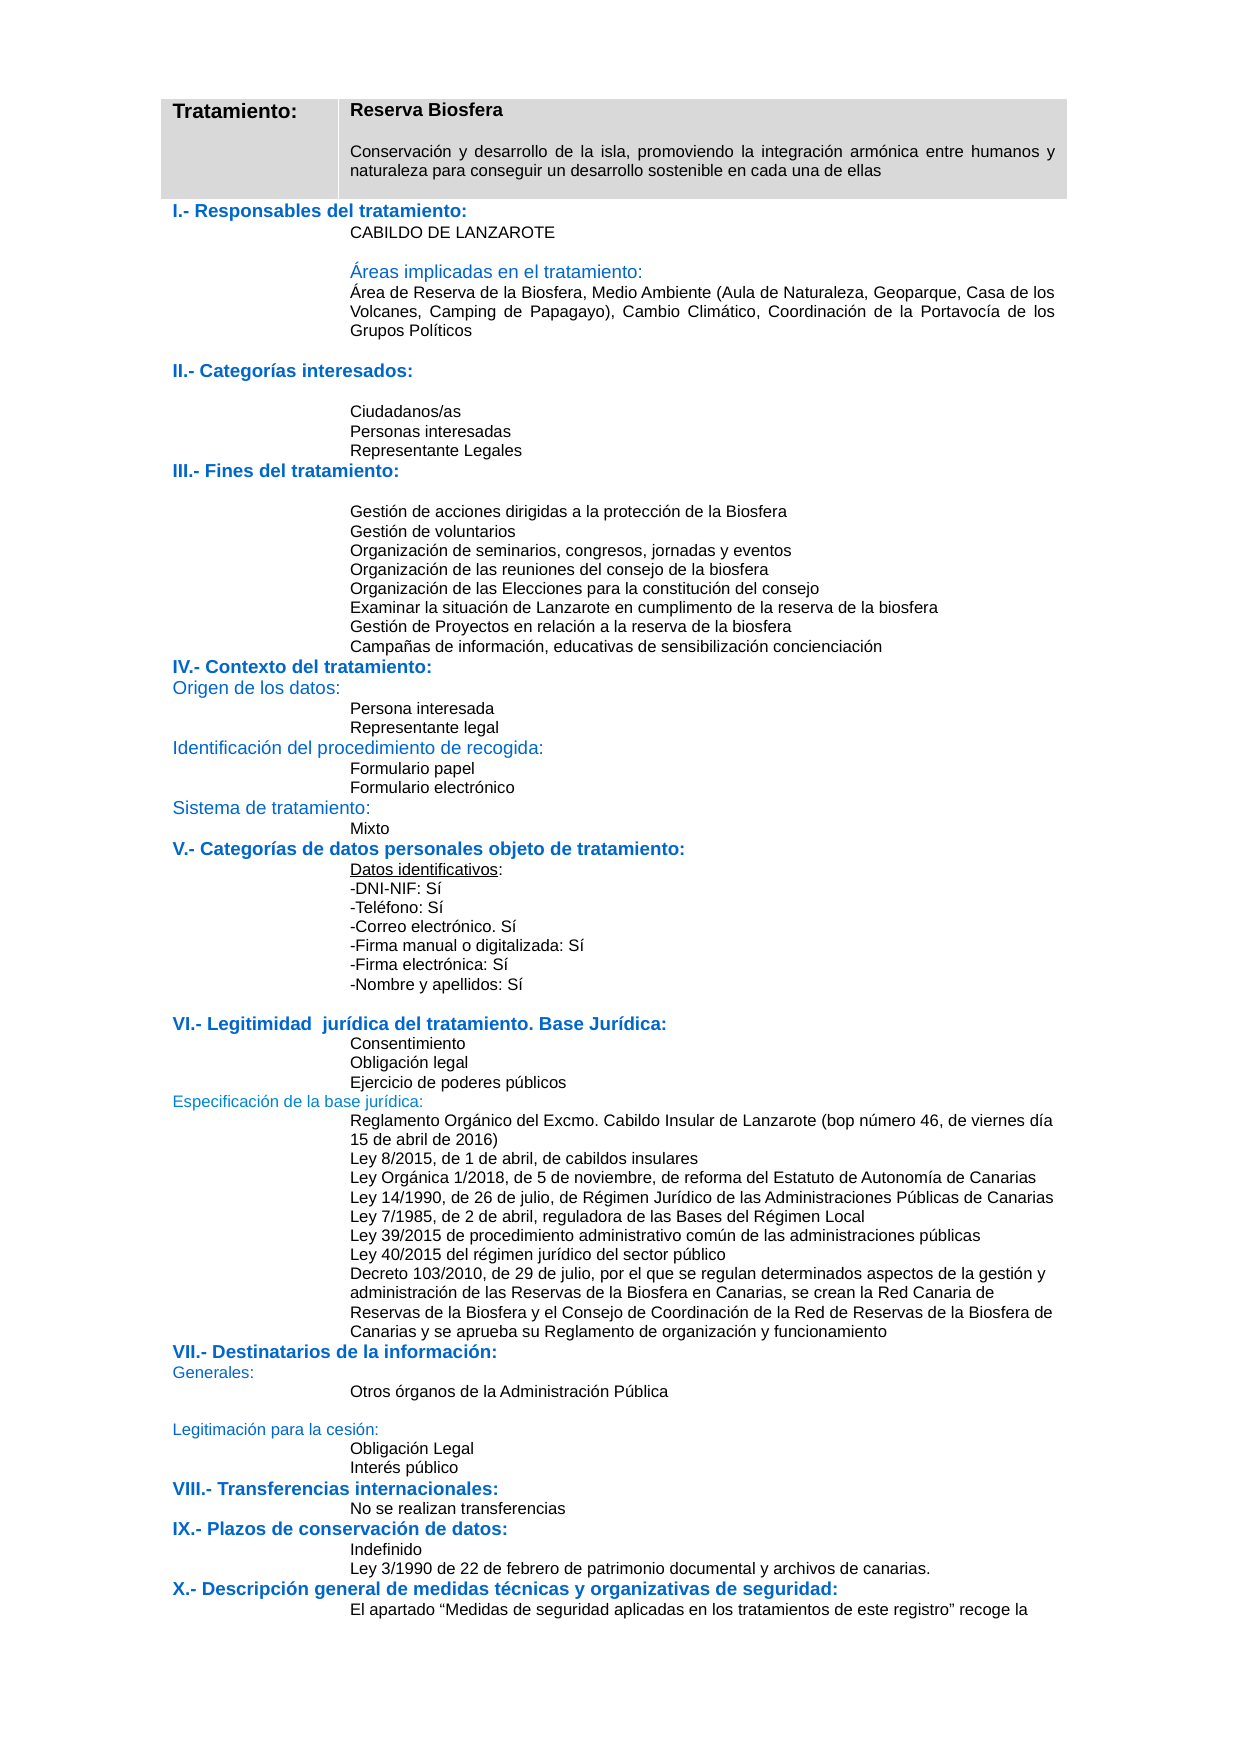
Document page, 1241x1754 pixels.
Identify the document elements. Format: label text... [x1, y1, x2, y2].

table_cell Obligación Legal Interés público [339, 1439, 1067, 1477]
table_cell [161, 1600, 338, 1619]
table_cell Datos identificativos: -DNI-NIF: Sí -Teléfono: Sí -Correo electrónico. Sí -Firma manual o digitalizada: Sí -Firma electrónica: Sí -Nombre y apellidos: Sí [339, 859, 1067, 1013]
table_cell [161, 859, 338, 1013]
table_cell I.- Responsables del tratamiento: [161, 200, 1067, 223]
table_cell II.- Categorías interesados: [161, 360, 1067, 383]
table_header Tratamiento: [161, 99, 338, 199]
table_cell Identificación del procedimiento de recogida: [161, 737, 1067, 759]
table_cell Sistema de tratamiento: [161, 797, 1067, 818]
table_cell [161, 1439, 338, 1477]
table_cell V.- Categorías de datos personales objeto de tratamiento: [161, 838, 1067, 859]
table_cell IV.- Contexto del tratamiento: [161, 656, 1067, 677]
table_cell [161, 223, 338, 359]
table_cell VII.- Destinatarios de la información: [161, 1341, 1067, 1362]
table_cell Mixto [339, 819, 1067, 838]
table_cell Gestión de acciones dirigidas a la protección de la Biosfera Gestión de voluntarios Organización de seminarios, congresos, jornadas y eventos Organización de las reuniones del consejo de la biosfera Organización de las Elecciones para la constitución del consejo Examinar la situación de Lanzarote en cumplimento de la reserva de la biosfera Gestión de Proyectos en relación a la reserva de la biosfera Campañas de información, educativas de sensibilización concienciación [339, 483, 1067, 656]
table_cell VI.- Legitimidad jurídica del tratamiento. Base Jurídica: [161, 1013, 1067, 1034]
table_cell X.- Descripción general de medidas técnicas y organizativas de seguridad: [161, 1578, 1067, 1599]
table_cell Consentimiento Obligación legal Ejercicio de poderes públicos [339, 1034, 1067, 1092]
table_cell [161, 1382, 338, 1420]
table_cell [161, 1540, 338, 1578]
table_cell Origen de los datos: [161, 677, 1067, 699]
table_cell Indefinido Ley 3/1990 de 22 de febrero de patrimonio documental y archivos de canarias. [339, 1540, 1067, 1578]
table_cell [161, 483, 338, 656]
table_cell Especificación de la base jurídica: [161, 1092, 1067, 1111]
table_cell Otros órganos de la Administración Pública [339, 1382, 1067, 1420]
table_cell CABILDO DE LANZAROTE Áreas implicadas en el tratamiento: Área de Reserva de la Biosfera, Medio Ambiente (Aula de Naturaleza, Geoparque, Casa de los Volcanes, Camping de Papagayo), Cambio Climático, Coordinación de la Portavocía de los Grupos Políticos [339, 223, 1067, 359]
table_cell [161, 819, 338, 838]
table_cell [161, 1034, 338, 1092]
table_cell Persona interesada Representante legal [339, 699, 1067, 737]
table_header Reserva Biosfera Conservación y desarrollo de la isla, promoviendo la integración armónica entre humanos y naturaleza para conseguir un desarrollo sostenible en cada una de ellas [339, 99, 1067, 199]
table_cell IX.- Plazos de conservación de datos: [161, 1518, 1067, 1540]
table_cell VIII.- Transferencias internacionales: [161, 1478, 1067, 1499]
table_cell [161, 759, 338, 797]
table_cell [161, 699, 338, 737]
table_cell Ciudadanos/as Personas interesadas Representante Legales [339, 383, 1067, 460]
table_cell III.- Fines del tratamiento: [161, 460, 1067, 483]
table_cell [161, 1499, 338, 1518]
table_cell [161, 383, 338, 460]
table_cell Generales: [161, 1363, 1067, 1382]
table_cell Legitimación para la cesión: [161, 1420, 1067, 1439]
table_cell No se realizan transferencias [339, 1499, 1067, 1518]
table_cell Formulario papel Formulario electrónico [339, 759, 1067, 797]
table_cell Reglamento Orgánico del Excmo. Cabildo Insular de Lanzarote (bop número 46, de viernes día 15 de abril de 2016) Ley 8/2015, de 1 de abril, de cabildos insulares Ley Orgánica 1/2018, de 5 de noviembre, de reforma del Estatuto de Autonomía de Canarias Ley 14/1990, de 26 de julio, de Régimen Jurídico de las Administraciones Públicas de Canarias Ley 7/1985, de 2 de abril, reguladora de las Bases del Régimen Local Ley 39/2015 de procedimiento administrativo común de las administraciones públicas Ley 40/2015 del régimen jurídico del sector público Decreto 103/2010, de 29 de julio, por el que se regulan determinados aspectos de la gestión y administración de las Reservas de la Biosfera en Canarias, se crean la Red Canaria de Reservas de la Biosfera y el Consejo de Coordinación de la Red de Reservas de la Biosfera de Canarias y se aprueba su Reglamento de organización y funcionamiento [339, 1111, 1067, 1341]
table_cell El apartado “Medidas de seguridad aplicadas en los tratamientos de este registro” recoge la [339, 1600, 1067, 1619]
table_cell [161, 1111, 338, 1341]
